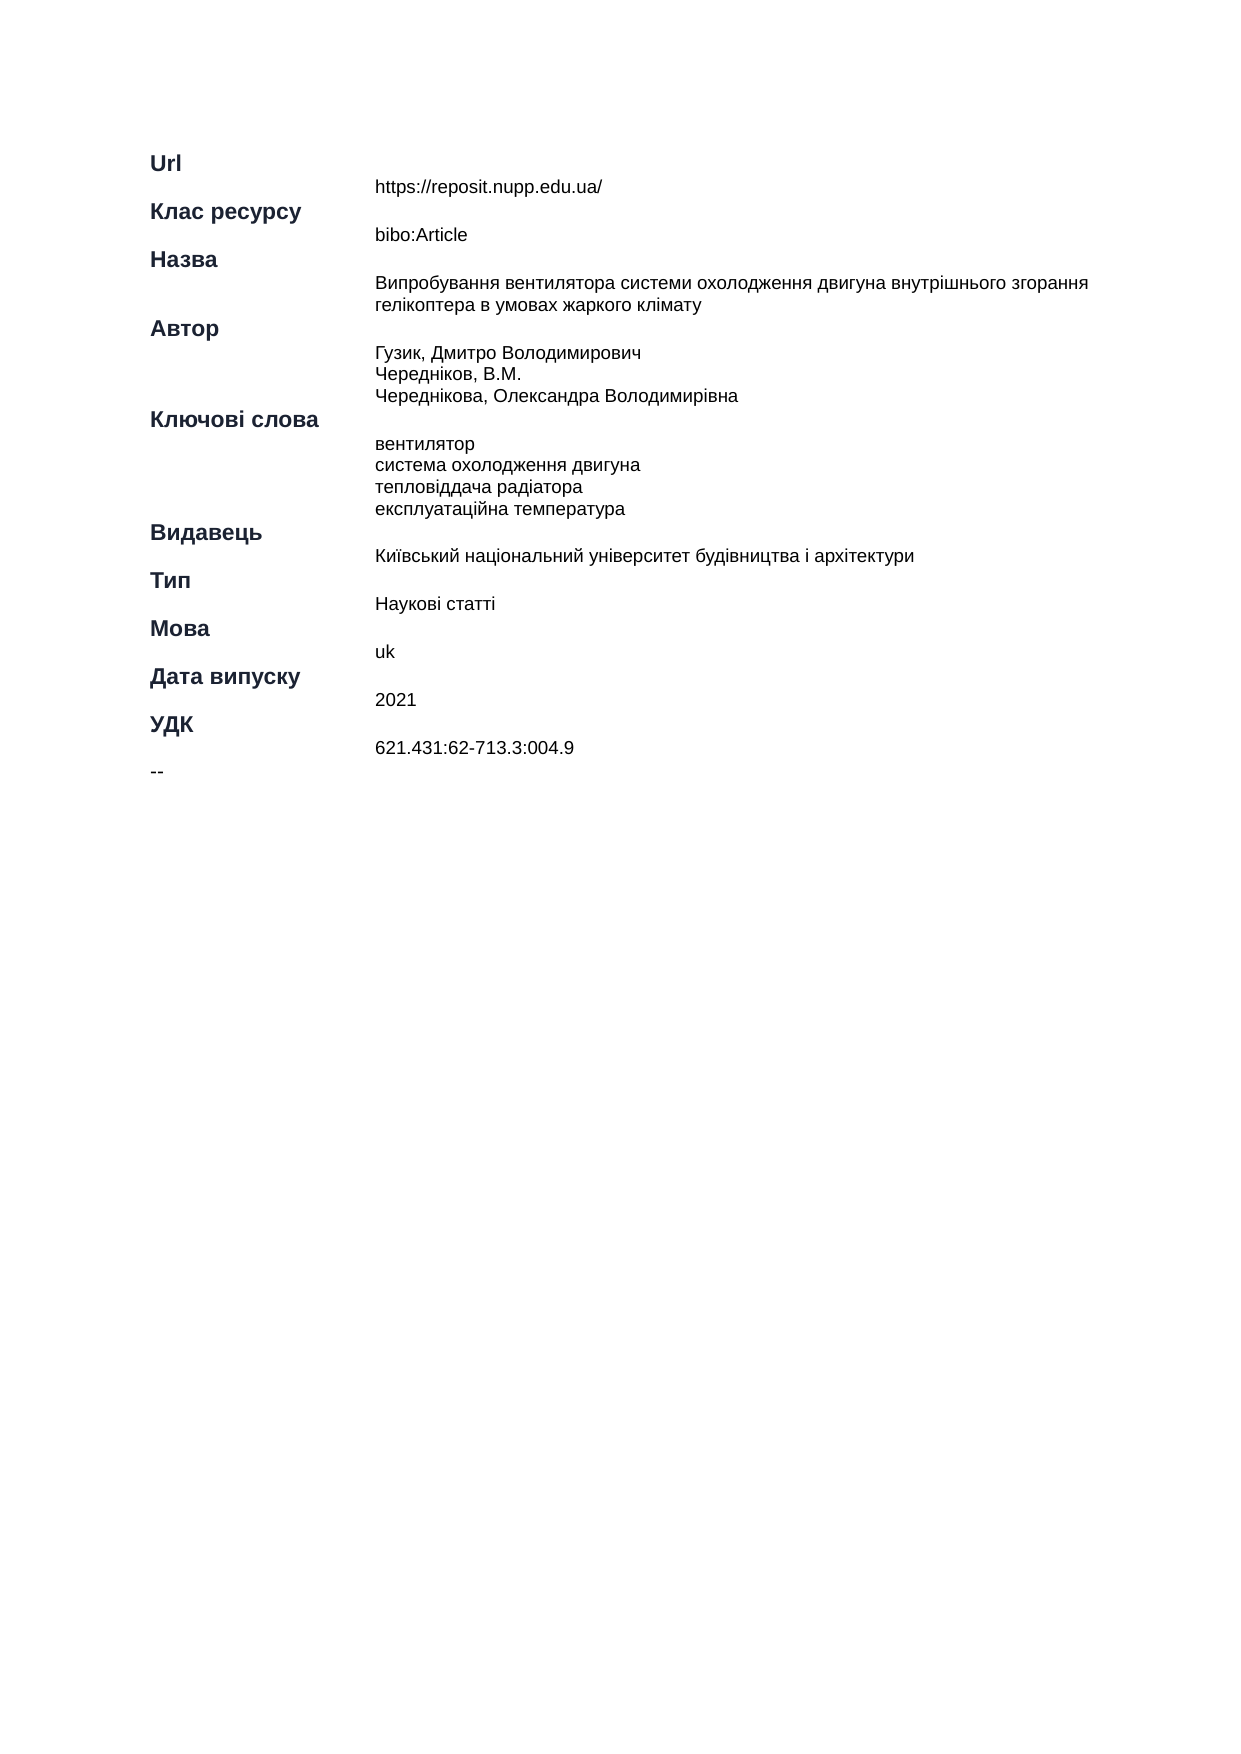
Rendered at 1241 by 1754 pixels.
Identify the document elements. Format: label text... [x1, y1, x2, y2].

text Автор [150, 315, 1090, 342]
text система охолодження двигуна [375, 454, 1090, 476]
text тепловіддача радіатора [375, 476, 1090, 497]
text bibo:Article [375, 224, 1090, 246]
text Назва [150, 246, 1090, 272]
text Випробування вентилятора системи охолодження двигуна внутрішнього згорання гелікоптера в умовах жаркого клімату [375, 272, 1090, 315]
text 621.431:62-713.3:004.9 [375, 737, 1090, 758]
text Череднікова, Олександра Володимирівна [375, 385, 1090, 406]
text -- [150, 758, 1090, 782]
text УДК [150, 711, 1090, 737]
text Наукові статті [375, 593, 1090, 615]
text Дата випуску [150, 663, 1090, 689]
text Чередніков, В.М. [375, 363, 1090, 385]
text Київський національний університет будівництва і архітектури [375, 545, 1090, 567]
text 2021 [375, 689, 1090, 711]
text uk [375, 641, 1090, 663]
text вентилятор [375, 433, 1090, 454]
text Ключові слова [150, 406, 1090, 433]
text Гузик, Дмитро Володимирович [375, 342, 1090, 363]
text експлуатаційна температура [375, 497, 1090, 519]
text Тип [150, 567, 1090, 593]
text Клас ресурсу [150, 198, 1090, 224]
text https://reposit.nupp.edu.ua/ [375, 176, 1090, 198]
text Видавець [150, 519, 1090, 545]
text Мова [150, 615, 1090, 641]
text Url [150, 150, 1090, 176]
